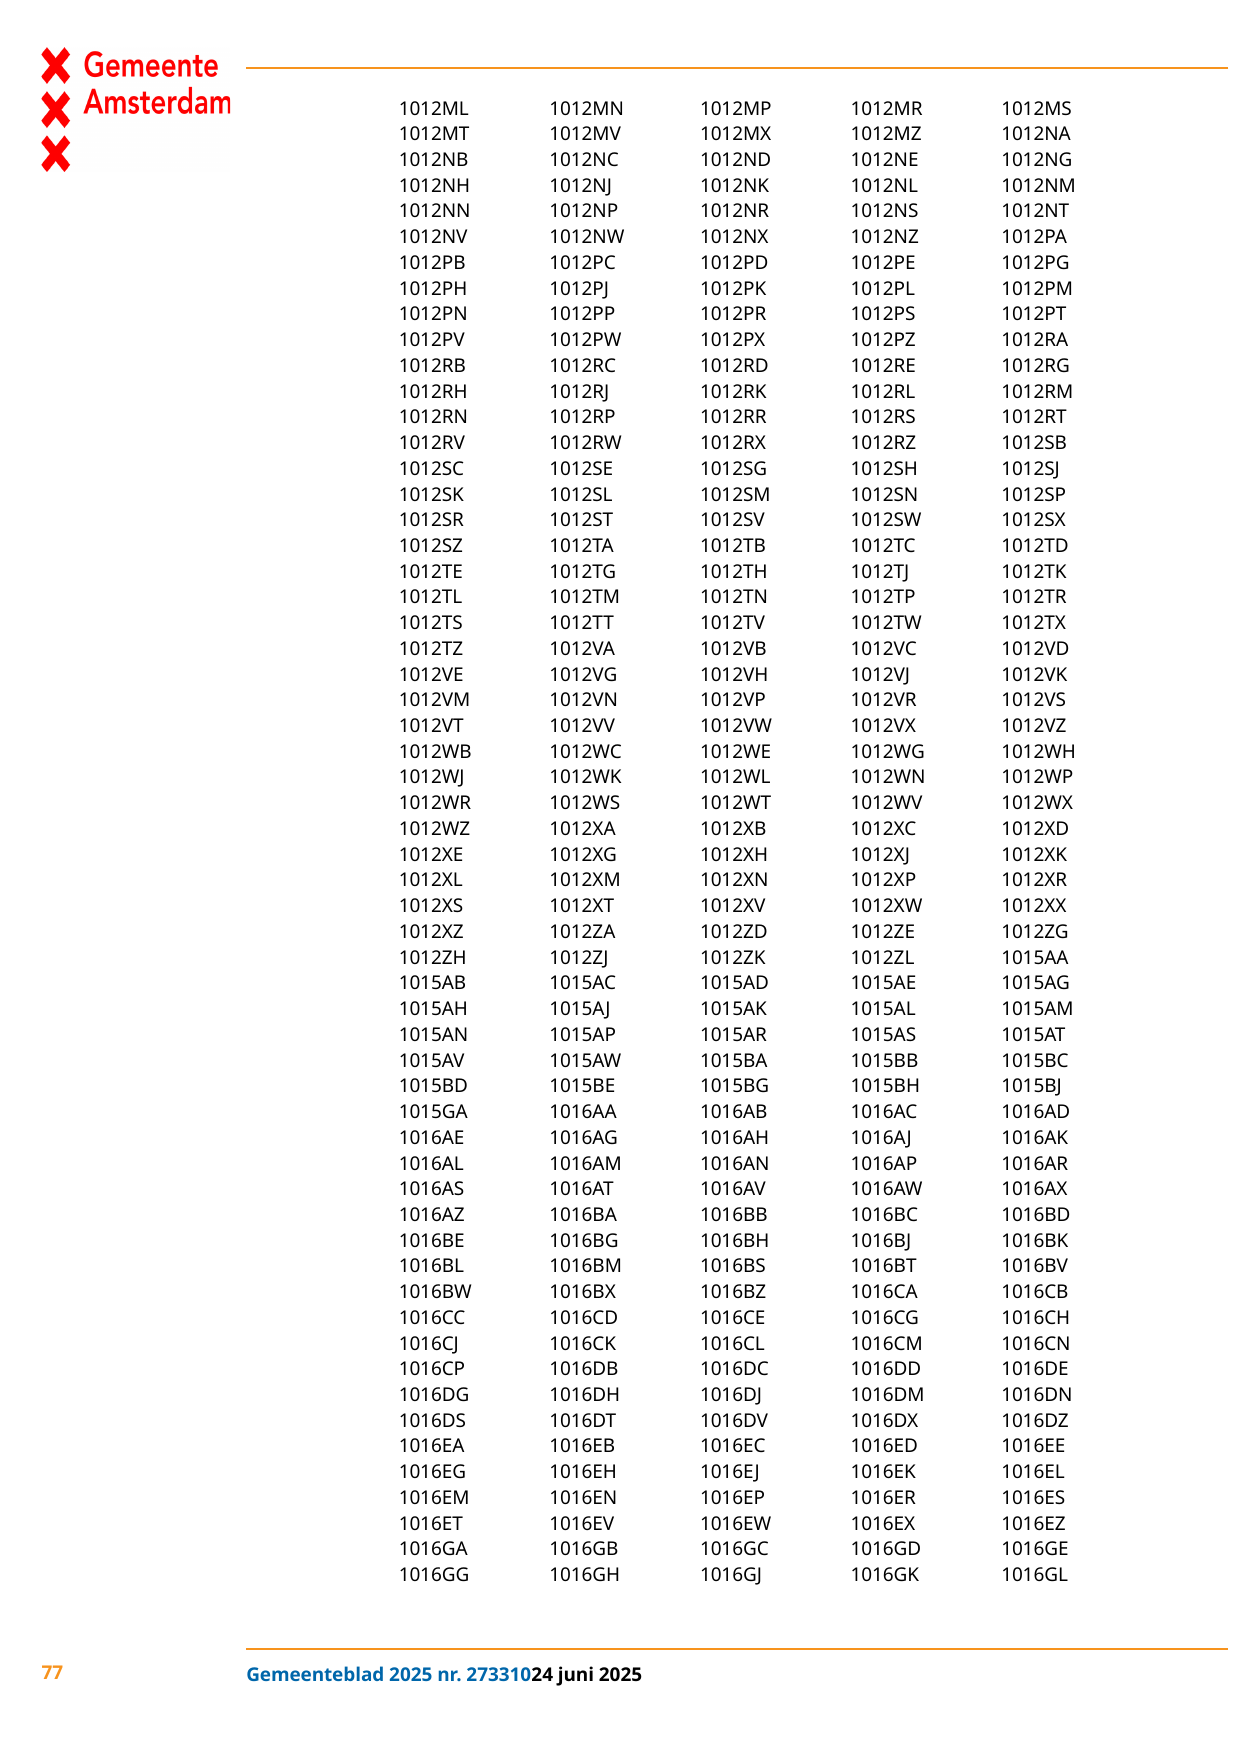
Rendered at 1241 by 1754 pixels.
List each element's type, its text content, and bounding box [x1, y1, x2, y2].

table_cell [248, 1330, 398, 1356]
table_cell 1012RN [399, 404, 549, 429]
table_cell 1016AJ [850, 1124, 1001, 1150]
table_cell 1012WG [850, 738, 1001, 764]
table_cell 1016BC [850, 1201, 1001, 1227]
table_cell 1012SH [850, 455, 1001, 481]
table_cell 1016BE [399, 1227, 549, 1253]
table_cell [248, 1201, 398, 1227]
table_cell 1012PR [700, 301, 850, 326]
table_cell 1016CG [850, 1304, 1001, 1330]
table_cell 1012PV [399, 326, 549, 352]
table_cell [248, 249, 398, 275]
table_cell 1016GL [1001, 1561, 1152, 1587]
table_cell 1015AD [700, 970, 850, 995]
table_cell 1012TB [700, 532, 850, 558]
table_cell 1016EH [549, 1459, 700, 1484]
table_cell 1012SZ [399, 532, 549, 558]
table_cell [248, 687, 398, 712]
table_cell 1012NT [1001, 198, 1152, 223]
table_cell 1016EN [549, 1484, 700, 1510]
table_cell 1012SR [399, 506, 549, 532]
table_cell 1012TZ [399, 635, 549, 661]
table_cell [248, 378, 398, 403]
table_cell 1012XV [700, 893, 850, 918]
table_cell 1012TW [850, 609, 1001, 635]
table_cell [248, 867, 398, 892]
table_cell 1012PN [399, 301, 549, 326]
table_cell 1016AR [1001, 1150, 1152, 1175]
table_cell 1016CB [1001, 1278, 1152, 1304]
table_cell [248, 1227, 398, 1253]
table_cell 1012WX [1001, 790, 1152, 815]
table_cell 1012PX [700, 326, 850, 352]
table_cell [248, 1073, 398, 1098]
table_cell 1012VV [549, 712, 700, 738]
table_cell 1012VE [399, 661, 549, 687]
table_cell 1012TN [700, 584, 850, 609]
table_cell 1012MN [549, 95, 700, 121]
table_cell 1015AC [549, 970, 700, 995]
table_cell 1012WL [700, 764, 850, 789]
table_cell 1012SW [850, 506, 1001, 532]
table_cell 1015BB [850, 1047, 1001, 1072]
table_cell 1012NK [700, 172, 850, 198]
table_cell [248, 1253, 398, 1278]
table_cell 1016BB [700, 1201, 850, 1227]
table_cell 1012NC [549, 146, 700, 172]
table_cell 1016DC [700, 1356, 850, 1381]
table_cell 1012RT [1001, 404, 1152, 429]
table_cell 1012TM [549, 584, 700, 609]
table_cell 1012RB [399, 352, 549, 378]
table_cell [248, 532, 398, 558]
table_cell [248, 224, 398, 249]
table_cell 1016BD [1001, 1201, 1152, 1227]
table_cell 1016EE [1001, 1433, 1152, 1458]
table_cell [248, 404, 398, 429]
table_cell [248, 1433, 398, 1458]
table_cell 1012NX [700, 224, 850, 249]
table_cell 1012WV [850, 790, 1001, 815]
table_cell 1012VC [850, 635, 1001, 661]
table_cell 1012ND [700, 146, 850, 172]
table_cell 1012XC [850, 815, 1001, 841]
table_cell [248, 1150, 398, 1175]
table_cell 1016DS [399, 1407, 549, 1433]
table_cell 1016EL [1001, 1459, 1152, 1484]
table_cell 1012XJ [850, 841, 1001, 867]
table_cell 1016BT [850, 1253, 1001, 1278]
table_cell 1012PL [850, 275, 1001, 301]
table_cell 1012WR [399, 790, 549, 815]
table_cell 1016GG [399, 1561, 549, 1587]
table_cell 1016CE [700, 1304, 850, 1330]
table_cell 1012NE [850, 146, 1001, 172]
table_cell 1012NV [399, 224, 549, 249]
table_cell 1016CA [850, 1278, 1001, 1304]
table_cell 1016CP [399, 1356, 549, 1381]
table_cell 1015AP [549, 1021, 700, 1047]
table_cell 1012PK [700, 275, 850, 301]
table_cell 1012VN [549, 687, 700, 712]
table_cell 1016BV [1001, 1253, 1152, 1278]
table_cell [248, 1021, 398, 1047]
table_cell 1016DB [549, 1356, 700, 1381]
table_cell 1012VT [399, 712, 549, 738]
table_cell 1012RH [399, 378, 549, 403]
table_cell 1016DJ [700, 1381, 850, 1407]
table_cell 1012TH [700, 558, 850, 584]
table_cell 1016CN [1001, 1330, 1152, 1356]
table_cell 1016CM [850, 1330, 1001, 1356]
table_cell [248, 1484, 398, 1510]
table_cell 1012PP [549, 301, 700, 326]
table_cell [248, 172, 398, 198]
table_cell 1015AR [700, 1021, 850, 1047]
table_cell 1015AJ [549, 995, 700, 1021]
table_cell 1012SP [1001, 481, 1152, 506]
table_cell 1012RD [700, 352, 850, 378]
table_cell 1012WP [1001, 764, 1152, 789]
table_cell 1016CL [700, 1330, 850, 1356]
table_cell 1016GE [1001, 1536, 1152, 1561]
table_cell 1012PS [850, 301, 1001, 326]
table_cell [248, 301, 398, 326]
table_cell 1012WH [1001, 738, 1152, 764]
table_cell 1012VM [399, 687, 549, 712]
table_cell 1012RL [850, 378, 1001, 403]
table_cell [248, 429, 398, 455]
table_cell 1015AH [399, 995, 549, 1021]
table_cell 1016CC [399, 1304, 549, 1330]
table_cell 1016CK [549, 1330, 700, 1356]
table_cell 1016DM [850, 1381, 1001, 1407]
table_cell 1016CH [1001, 1304, 1152, 1330]
table_cell 1012SK [399, 481, 549, 506]
table_cell 1015BJ [1001, 1073, 1152, 1098]
table_cell 1012RC [549, 352, 700, 378]
table_cell 1016EX [850, 1510, 1001, 1536]
table_cell 1012VH [700, 661, 850, 687]
table_cell 1012WN [850, 764, 1001, 789]
table_cell 1015AK [700, 995, 850, 1021]
table_cell 1012SV [700, 506, 850, 532]
table_cell 1012PG [1001, 249, 1152, 275]
table_cell 1016ER [850, 1484, 1001, 1510]
table_cell [248, 146, 398, 172]
table_cell 1012VS [1001, 687, 1152, 712]
table_cell [248, 1459, 398, 1484]
table_cell 1012RV [399, 429, 549, 455]
table_cell [248, 790, 398, 815]
table_cell 1012PT [1001, 301, 1152, 326]
table_cell 1016AX [1001, 1175, 1152, 1201]
table_cell 1015BE [549, 1073, 700, 1098]
table_cell 1012VD [1001, 635, 1152, 661]
table_cell 1016DX [850, 1407, 1001, 1433]
table_cell 1012VX [850, 712, 1001, 738]
table_cell 1012TD [1001, 532, 1152, 558]
table_cell 1012RE [850, 352, 1001, 378]
table_cell 1016GH [549, 1561, 700, 1587]
table_cell 1016BG [549, 1227, 700, 1253]
table_cell 1012XB [700, 815, 850, 841]
table_cell 1015BA [700, 1047, 850, 1072]
table_cell [248, 1175, 398, 1201]
table_cell 1015GA [399, 1098, 549, 1124]
table_cell 1016AB [700, 1098, 850, 1124]
table_cell 1012PW [549, 326, 700, 352]
table_cell 1012SB [1001, 429, 1152, 455]
table_cell 1016ED [850, 1433, 1001, 1458]
table_cell [248, 121, 398, 146]
table_cell 1012PD [700, 249, 850, 275]
table_cell 1012RS [850, 404, 1001, 429]
table_cell 1012PC [549, 249, 700, 275]
table_cell 1016AV [700, 1175, 850, 1201]
table_cell 1012NA [1001, 121, 1152, 146]
table_cell 1012PJ [549, 275, 700, 301]
table_cell [248, 506, 398, 532]
table_cell 1012RP [549, 404, 700, 429]
table_cell [248, 1381, 398, 1407]
table_cell 1012PB [399, 249, 549, 275]
table_cell 1016AD [1001, 1098, 1152, 1124]
table_cell [248, 1304, 398, 1330]
table_cell 1012RM [1001, 378, 1152, 403]
table_cell 1015AG [1001, 970, 1152, 995]
table_cell 1012WB [399, 738, 549, 764]
table_cell 1012XS [399, 893, 549, 918]
table_cell [248, 558, 398, 584]
table_cell 1016EV [549, 1510, 700, 1536]
table_cell 1012ZH [399, 944, 549, 969]
table_cell 1012SJ [1001, 455, 1152, 481]
table_cell 1016DD [850, 1356, 1001, 1381]
table_cell 1016BS [700, 1253, 850, 1278]
table_cell 1016BX [549, 1278, 700, 1304]
table_cell 1016AT [549, 1175, 700, 1201]
table_cell 1012MZ [850, 121, 1001, 146]
table_cell 1016EM [399, 1484, 549, 1510]
table_cell 1012TG [549, 558, 700, 584]
table_cell 1012TP [850, 584, 1001, 609]
table_cell 1015BD [399, 1073, 549, 1098]
table_cell 1012NP [549, 198, 700, 223]
table_cell 1016BH [700, 1227, 850, 1253]
table_cell [248, 893, 398, 918]
table_cell 1015AE [850, 970, 1001, 995]
table_cell 1016GC [700, 1536, 850, 1561]
table_cell [248, 609, 398, 635]
table_cell 1016DZ [1001, 1407, 1152, 1433]
table_cell 1012RZ [850, 429, 1001, 455]
table_cell [248, 635, 398, 661]
table_cell 1012ST [549, 506, 700, 532]
table_cell 1016CD [549, 1304, 700, 1330]
table_cell 1016BK [1001, 1227, 1152, 1253]
table_cell [248, 352, 398, 378]
table_cell 1012TX [1001, 609, 1152, 635]
table_cell 1012PZ [850, 326, 1001, 352]
table_cell 1012SN [850, 481, 1001, 506]
table_cell 1016AG [549, 1124, 700, 1150]
table_cell 1012TJ [850, 558, 1001, 584]
table_cell [248, 198, 398, 223]
table_cell [248, 455, 398, 481]
table_cell 1012SM [700, 481, 850, 506]
table_cell 1015AS [850, 1021, 1001, 1047]
table_cell 1016EG [399, 1459, 549, 1484]
table_cell 1012WK [549, 764, 700, 789]
table_cell [248, 841, 398, 867]
table_cell 1016AS [399, 1175, 549, 1201]
table_cell 1012TT [549, 609, 700, 635]
table_cell 1016GJ [700, 1561, 850, 1587]
table_cell [248, 738, 398, 764]
table_cell 1012XZ [399, 918, 549, 944]
table_cell 1012NZ [850, 224, 1001, 249]
table_cell 1012VG [549, 661, 700, 687]
table_cell 1016ES [1001, 1484, 1152, 1510]
table_cell 1016AH [700, 1124, 850, 1150]
table_cell 1012VJ [850, 661, 1001, 687]
table_cell 1012RJ [549, 378, 700, 403]
table_cell 1016AA [549, 1098, 700, 1124]
table_cell 1015AW [549, 1047, 700, 1072]
table_cell 1016EZ [1001, 1510, 1152, 1536]
table_cell 1012XX [1001, 893, 1152, 918]
table_cell 1015AM [1001, 995, 1152, 1021]
table_cell [248, 1278, 398, 1304]
table_cell 1012MP [700, 95, 850, 121]
table_cell 1012MR [850, 95, 1001, 121]
table_cell 1016AZ [399, 1201, 549, 1227]
table_cell 1016BL [399, 1253, 549, 1278]
table_cell [248, 1561, 398, 1587]
table_cell 1016AL [399, 1150, 549, 1175]
table_cell 1012SG [700, 455, 850, 481]
table_cell [248, 275, 398, 301]
table_cell 1016EA [399, 1433, 549, 1458]
table_cell [248, 1536, 398, 1561]
table_cell 1012NM [1001, 172, 1152, 198]
table_cell 1012ZE [850, 918, 1001, 944]
table_cell [248, 481, 398, 506]
table_cell 1016ET [399, 1510, 549, 1536]
table_cell 1012WJ [399, 764, 549, 789]
table_cell 1016EP [700, 1484, 850, 1510]
table_cell 1012ZA [549, 918, 700, 944]
table_cell 1016BM [549, 1253, 700, 1278]
table_cell [248, 815, 398, 841]
table_cell 1016AN [700, 1150, 850, 1175]
table_cell 1012WZ [399, 815, 549, 841]
table_cell 1012RG [1001, 352, 1152, 378]
table_cell 1012NG [1001, 146, 1152, 172]
table_cell 1012ZD [700, 918, 850, 944]
table_cell 1012ZJ [549, 944, 700, 969]
table_cell 1015AT [1001, 1021, 1152, 1047]
table_cell 1012TC [850, 532, 1001, 558]
table_cell 1015AB [399, 970, 549, 995]
table_cell 1012MS [1001, 95, 1152, 121]
table_cell 1012VZ [1001, 712, 1152, 738]
table_cell 1012TL [399, 584, 549, 609]
table_cell 1012ZG [1001, 918, 1152, 944]
table_cell 1016AP [850, 1150, 1001, 1175]
table_cell 1012RX [700, 429, 850, 455]
table_cell [248, 1407, 398, 1433]
table_cell [248, 326, 398, 352]
table_cell 1012TS [399, 609, 549, 635]
table_cell 1016EW [700, 1510, 850, 1536]
table_cell 1015AV [399, 1047, 549, 1072]
table_cell 1015BG [700, 1073, 850, 1098]
table_cell 1012XD [1001, 815, 1152, 841]
table_cell 1016DN [1001, 1381, 1152, 1407]
table_cell [248, 1098, 398, 1124]
table_cell 1012NS [850, 198, 1001, 223]
table_cell 1016AM [549, 1150, 700, 1175]
table_cell 1012XG [549, 841, 700, 867]
table_cell 1016CJ [399, 1330, 549, 1356]
table_cell 1016DV [700, 1407, 850, 1433]
table_cell 1012MX [700, 121, 850, 146]
table_cell 1015BC [1001, 1047, 1152, 1072]
table_cell 1016BA [549, 1201, 700, 1227]
table_cell 1012ML [399, 95, 549, 121]
table_cell 1012TE [399, 558, 549, 584]
table_cell 1012SE [549, 455, 700, 481]
table_cell 1012TV [700, 609, 850, 635]
table_cell 1015AL [850, 995, 1001, 1021]
table_cell 1012XM [549, 867, 700, 892]
table_cell [248, 95, 398, 121]
table_cell 1012WS [549, 790, 700, 815]
table_cell 1016EB [549, 1433, 700, 1458]
table_cell 1012XT [549, 893, 700, 918]
table_cell 1016EK [850, 1459, 1001, 1484]
table_cell 1012NW [549, 224, 700, 249]
table_cell 1012XL [399, 867, 549, 892]
table_cell 1016EJ [700, 1459, 850, 1484]
table_cell 1012XK [1001, 841, 1152, 867]
table_cell 1012PH [399, 275, 549, 301]
table_cell 1016DE [1001, 1356, 1152, 1381]
table_cell [248, 584, 398, 609]
table_cell 1012VR [850, 687, 1001, 712]
table_cell [248, 764, 398, 789]
table_cell 1012NL [850, 172, 1001, 198]
table_cell 1012WC [549, 738, 700, 764]
table_cell [248, 995, 398, 1021]
table_cell [248, 918, 398, 944]
table_cell 1016EC [700, 1433, 850, 1458]
table_cell 1012NB [399, 146, 549, 172]
table_cell [248, 970, 398, 995]
table_cell 1012WE [700, 738, 850, 764]
table_cell 1015BH [850, 1073, 1001, 1098]
table_cell [248, 1124, 398, 1150]
table_cell 1015AA [1001, 944, 1152, 969]
table_cell [248, 661, 398, 687]
table_cell [248, 1047, 398, 1072]
table_cell 1012VW [700, 712, 850, 738]
table_cell 1016AK [1001, 1124, 1152, 1150]
table_cell 1012VK [1001, 661, 1152, 687]
table_cell 1012XP [850, 867, 1001, 892]
table_cell 1012SL [549, 481, 700, 506]
table_cell [248, 1510, 398, 1536]
table_cell 1016DH [549, 1381, 700, 1407]
table_cell 1012TK [1001, 558, 1152, 584]
table_cell 1012SC [399, 455, 549, 481]
table_cell 1016GD [850, 1536, 1001, 1561]
table_cell 1012RW [549, 429, 700, 455]
table_cell 1012MV [549, 121, 700, 146]
table_cell 1012VA [549, 635, 700, 661]
table_cell [248, 1356, 398, 1381]
table_cell 1012RA [1001, 326, 1152, 352]
table_cell [248, 712, 398, 738]
table_cell 1012VP [700, 687, 850, 712]
table_cell 1012XH [700, 841, 850, 867]
table_cell 1012PM [1001, 275, 1152, 301]
table_cell 1012XW [850, 893, 1001, 918]
table_cell 1012TA [549, 532, 700, 558]
table_cell 1012NN [399, 198, 549, 223]
table_cell 1015AN [399, 1021, 549, 1047]
table_cell 1016GK [850, 1561, 1001, 1587]
table_cell 1012XR [1001, 867, 1152, 892]
table_cell 1012TR [1001, 584, 1152, 609]
table_cell 1012XN [700, 867, 850, 892]
table_cell 1012NJ [549, 172, 700, 198]
table_cell 1016AW [850, 1175, 1001, 1201]
table_cell 1012MT [399, 121, 549, 146]
table_cell 1012PA [1001, 224, 1152, 249]
table_cell 1016AC [850, 1098, 1001, 1124]
table_cell 1012ZK [700, 944, 850, 969]
table_cell 1016DT [549, 1407, 700, 1433]
table_cell 1016BW [399, 1278, 549, 1304]
table_cell 1012ZL [850, 944, 1001, 969]
table_cell 1016DG [399, 1381, 549, 1407]
table_cell 1012RR [700, 404, 850, 429]
table_cell 1012NH [399, 172, 549, 198]
table_cell 1012PE [850, 249, 1001, 275]
table_cell 1016BZ [700, 1278, 850, 1304]
picture [41, 47, 231, 172]
table_cell 1016AE [399, 1124, 549, 1150]
table_cell [248, 944, 398, 969]
table_cell 1012SX [1001, 506, 1152, 532]
table_cell 1016GA [399, 1536, 549, 1561]
table_cell 1012NR [700, 198, 850, 223]
table_cell 1016GB [549, 1536, 700, 1561]
table_cell 1016BJ [850, 1227, 1001, 1253]
table_cell 1012XE [399, 841, 549, 867]
table_cell 1012RK [700, 378, 850, 403]
table_cell 1012XA [549, 815, 700, 841]
table_cell 1012WT [700, 790, 850, 815]
table_cell 1012VB [700, 635, 850, 661]
